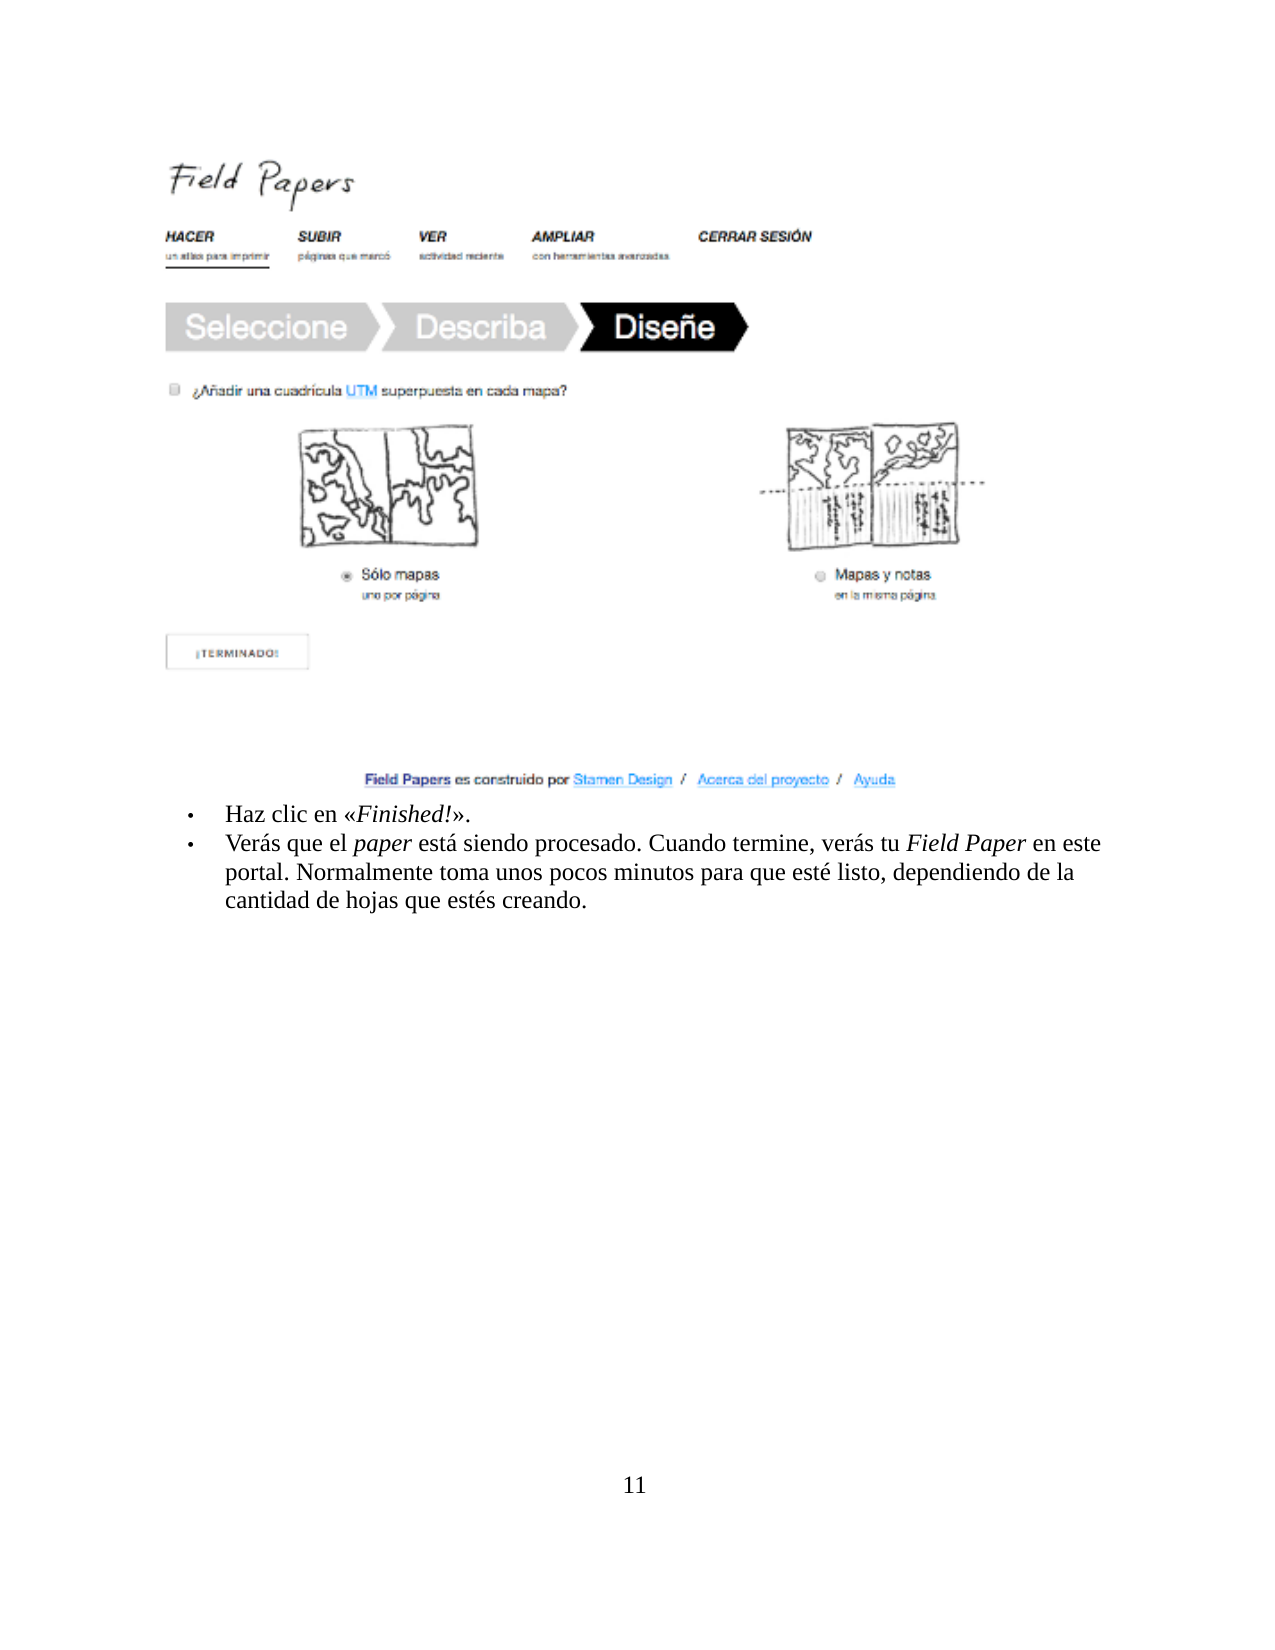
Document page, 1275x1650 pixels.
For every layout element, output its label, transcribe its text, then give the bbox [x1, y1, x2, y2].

list Haz clic en «Finished!». [187, 799, 1125, 828]
picture [150, 150, 1080, 799]
list Verás que el paper está siendo procesado. Cuando termine, verás tu Field Paper en este portal. Normalmente toma unos pocos minutos para que esté listo, dependiendo de la cantidad de hojas que estés creando. [187, 828, 1125, 914]
